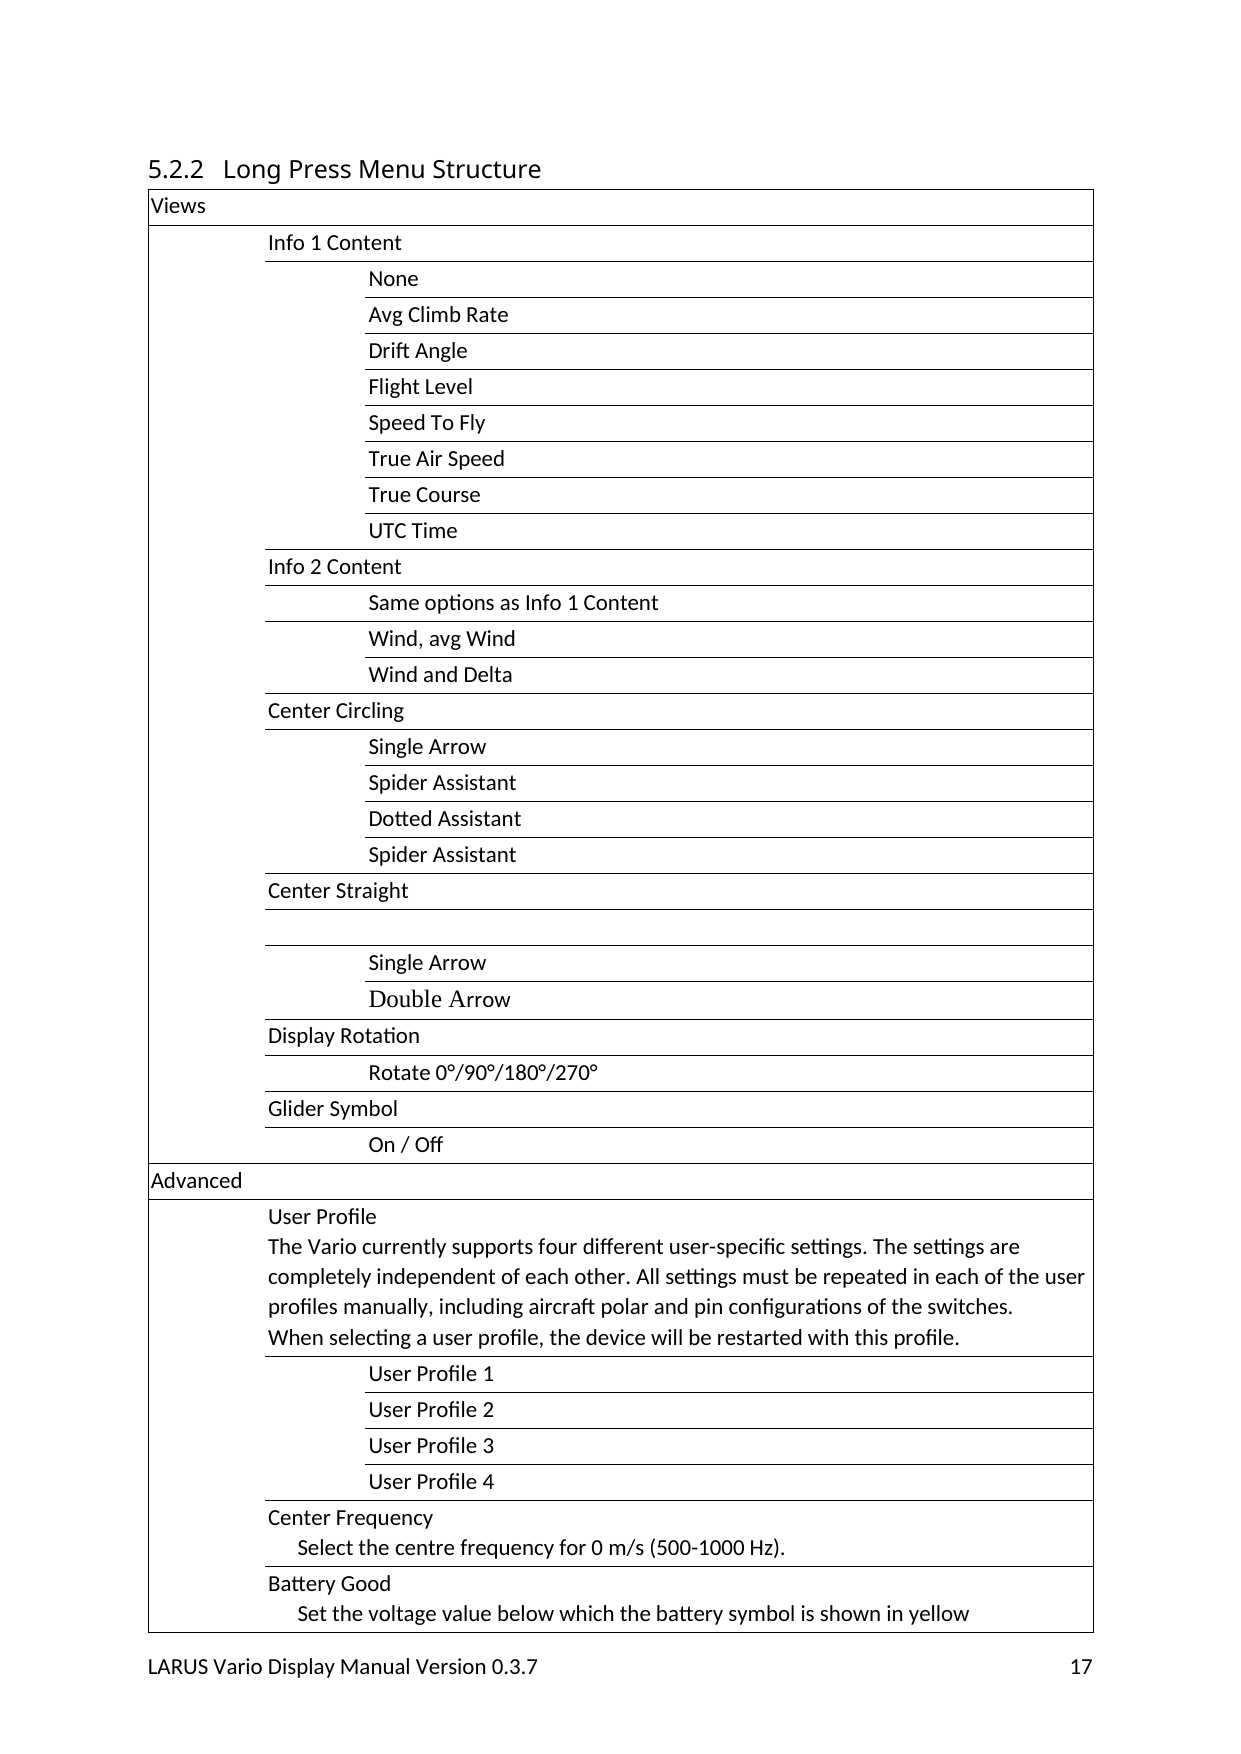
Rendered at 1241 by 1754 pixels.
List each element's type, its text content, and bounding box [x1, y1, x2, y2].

table_header Views [149, 190, 1093, 224]
table_cell Spider Assistant [365, 766, 1093, 801]
table_cell Spider Assistant [365, 838, 1093, 873]
table_cell ‍Advanced [149, 1164, 1093, 1199]
table_cell User Profile 3 [365, 1429, 1093, 1464]
table_cell Info 1 Content [265, 226, 1093, 261]
table_cell User Profile 4 [365, 1465, 1093, 1500]
table_cell True Air Speed [365, 442, 1093, 477]
table_cell True Course [365, 478, 1093, 513]
table_cell ‍ ‍ ‍ ‍ ‍ ‍ ‍ ‍ ‍ ‍ ‍ ‍ ‍ ‍ ‍ ‍ ‍ ‍ ‍ [149, 226, 265, 1163]
table_cell [265, 622, 365, 693]
table_cell Info 2 Content [265, 550, 1093, 585]
table_cell Center Straight [265, 874, 1093, 909]
table_cell Battery Good Set the voltage value below which the battery symbol is shown in yellow [265, 1567, 1093, 1632]
table_cell UTC Time [365, 514, 1093, 549]
table_cell [265, 1128, 365, 1163]
table_cell Wind and Delta [365, 658, 1093, 693]
table_cell Double Arrow [365, 982, 1093, 1018]
table_cell Drift Angle [365, 334, 1093, 369]
table_cell Avg Climb Rate [365, 298, 1093, 333]
table_cell Flight Level [365, 370, 1093, 405]
subtitle Long Press Menu Structure [148, 152, 1093, 186]
table_cell User Profile The Vario currently supports four different user-specific settings. The settings are completely independent of each other. All settings must be repeated in each of the user profiles manually, including aircraft polar and pin configurations of the switches. When selecting a user profile, the device will be restarted with this profile. [265, 1200, 1093, 1356]
table_cell ‍‍ ‍ ‍ ‍‍ ‍ ‍ ‍ ‍ ‍ ‍ [149, 1200, 265, 1632]
table_cell [265, 586, 365, 621]
table_cell Wind, avg Wind [365, 622, 1093, 657]
table_cell [265, 1357, 365, 1500]
table_cell Single Arrow [365, 730, 1093, 765]
table_cell User Profile 1 [365, 1357, 1093, 1392]
table_cell Display Rotation [265, 1020, 1093, 1054]
table_cell Center Circling [265, 694, 1093, 729]
table_cell [265, 910, 1093, 945]
table_cell None [365, 262, 1093, 297]
table_cell Glider Symbol [265, 1092, 1093, 1127]
table_cell User Profile 2 [365, 1393, 1093, 1428]
table_cell Center Frequency Select the centre frequency for 0 m/s (500-1000 Hz). [265, 1501, 1093, 1566]
table_cell [265, 262, 365, 549]
table_cell On / Off [365, 1128, 1093, 1163]
table_cell Speed To Fly [365, 406, 1093, 441]
table_cell [265, 946, 365, 1018]
table_cell [265, 1056, 365, 1091]
table_cell Same options as Info 1 Content [365, 586, 1093, 621]
table_cell Dotted Assistant [365, 802, 1093, 837]
table_cell [265, 730, 365, 873]
table_cell Single Arrow [365, 946, 1093, 981]
table_cell Rotate 0°/90°/180°/270° [365, 1056, 1093, 1091]
